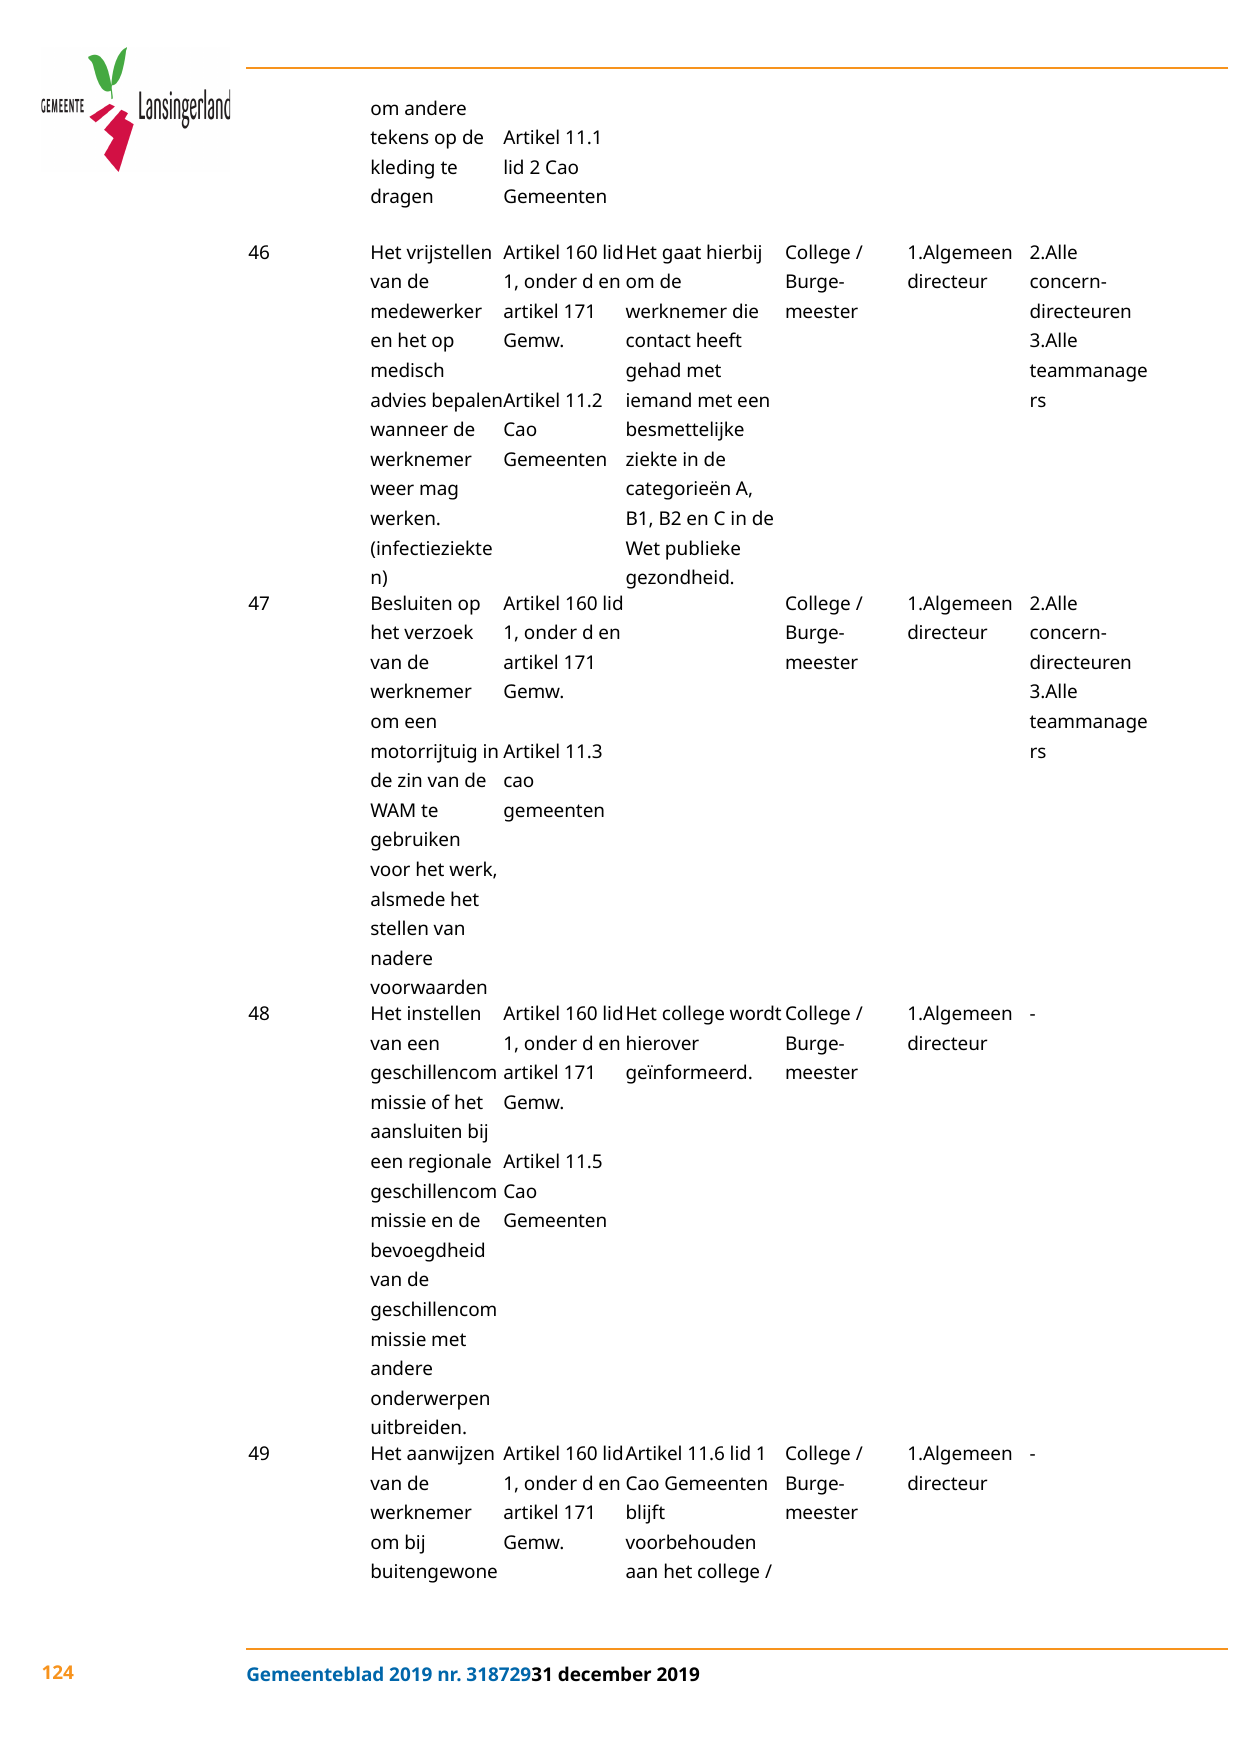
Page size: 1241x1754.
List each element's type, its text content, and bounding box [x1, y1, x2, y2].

table_cell 46 [248, 239, 370, 590]
table_cell [248, 95, 370, 239]
table_cell College / Burge-meester [785, 1440, 907, 1584]
table_cell 49 [248, 1440, 370, 1584]
table_cell Het instellen van een geschillencommissie of het aansluiten bij een regionale geschillencommissie en de bevoegdheid van de geschillencommissie met andere onderwerpen uitbreiden. [370, 1000, 503, 1440]
table_cell Artikel 160 lid 1, onder d en artikel 171 Gemw. [503, 1440, 625, 1584]
table_cell 1.Algemeen directeur [907, 590, 1029, 1000]
table_cell Artikel 11.6 lid 1 Cao Gemeenten blijft voorbehouden aan het college / [625, 1440, 785, 1584]
table_cell [785, 95, 907, 239]
table_cell Besluiten op het verzoek van de werknemer om een motorrijtuig in de zin van de WAM te gebruiken voor het werk, alsmede het stellen van nadere voorwaarden [370, 590, 503, 1000]
table_cell Het college wordt hierover geïnformeerd. [625, 1000, 785, 1440]
table_cell [907, 95, 1029, 239]
table_cell 48 [248, 1000, 370, 1440]
table_cell 47 [248, 590, 370, 1000]
table_cell Artikel 160 lid 1, onder d en artikel 171 Gemw. Artikel 11.5 Cao Gemeenten [503, 1000, 625, 1440]
table_cell 2.Alle concern- directeuren 3.Alle teammanagers [1029, 590, 1152, 1000]
table_cell [625, 95, 785, 239]
table_cell Het gaat hierbij om de werknemer die contact heeft gehad met iemand met een besmettelijke ziekte in de categorieën A, B1, B2 en C in de Wet publieke gezondheid. [625, 239, 785, 590]
table_cell 2.Alle concern- directeuren 3.Alle teammanagers [1029, 239, 1152, 590]
table_cell [625, 590, 785, 1000]
table_cell 1.Algemeen directeur [907, 1000, 1029, 1440]
table_cell Artikel 11.1 lid 2 Cao Gemeenten [503, 95, 625, 239]
table_cell - [1029, 95, 1152, 239]
table_cell Het vrijstellen van de medewerker en het op medisch advies bepalen wanneer de werknemer weer mag werken. (infectieziekten) [370, 239, 503, 590]
picture [41, 47, 231, 172]
table_cell Artikel 160 lid 1, onder d en artikel 171 Gemw. Artikel 11.2 Cao Gemeenten [503, 239, 625, 590]
table_cell - [1029, 1000, 1152, 1440]
table_cell College / Burge-meester [785, 239, 907, 590]
table_cell College / Burge-meester [785, 590, 907, 1000]
table_cell om andere tekens op de kleding te dragen [370, 95, 503, 239]
table_cell College / Burge-meester [785, 1000, 907, 1440]
table_cell Artikel 160 lid 1, onder d en artikel 171 Gemw. Artikel 11.3 cao gemeenten [503, 590, 625, 1000]
table_cell Het aanwijzen van de werknemer om bij buitengewone [370, 1440, 503, 1584]
table_cell 1.Algemeen directeur [907, 239, 1029, 590]
table_cell 1.Algemeen directeur [907, 1440, 1029, 1584]
table_cell - [1029, 1440, 1152, 1584]
